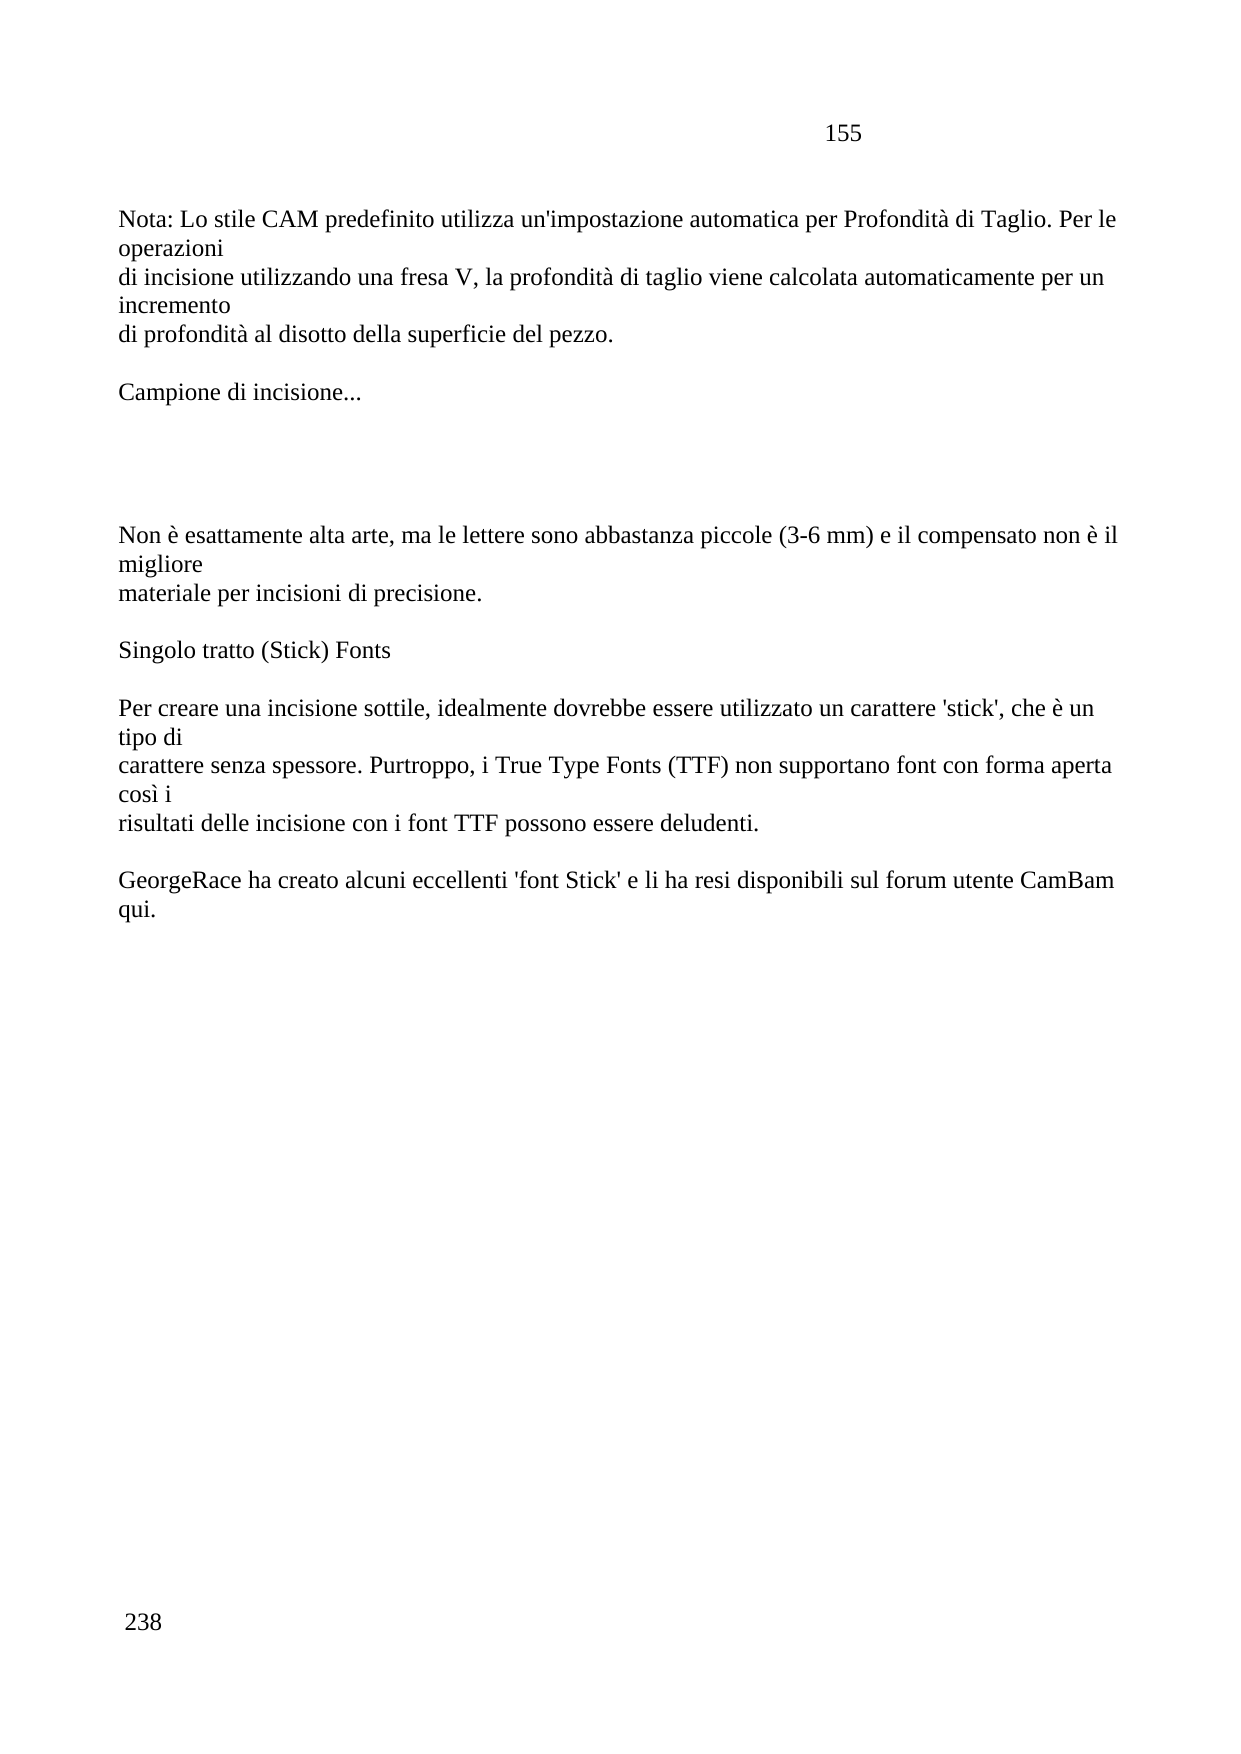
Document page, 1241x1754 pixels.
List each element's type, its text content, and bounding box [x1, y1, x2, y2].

text di profondità al disotto della superficie del pezzo. [118, 319, 1122, 348]
text Non è esattamente alta arte, ma le lettere sono abbastanza piccole (3-6 mm) e il compensato non è il migliore [118, 521, 1122, 578]
text risultati delle incisione con i font TTF possono essere deludenti. [118, 808, 1122, 837]
text carattere senza spessore. Purtroppo, i True Type Fonts (TTF) non supportano font con forma aperta così i [118, 751, 1122, 808]
text Per creare una incisione sottile, idealmente dovrebbe essere utilizzato un carattere 'stick', che è un tipo di [118, 693, 1122, 751]
text Nota: Lo stile CAM predefinito utilizza un'impostazione automatica per Profondità di Taglio. Per le operazioni [118, 204, 1122, 262]
text GeorgeRace ha creato alcuni eccellenti 'font Stick' e li ha resi disponibili sul forum utente CamBam qui. [118, 866, 1122, 923]
text Campione di incisione... [118, 377, 1122, 406]
text Singolo tratto (Stick) Fonts [118, 636, 1122, 664]
text 155 [118, 118, 1122, 147]
text materiale per incisioni di precisione. [118, 578, 1122, 607]
text di incisione utilizzando una fresa V, la profondità di taglio viene calcolata automaticamente per un incremento [118, 262, 1122, 319]
